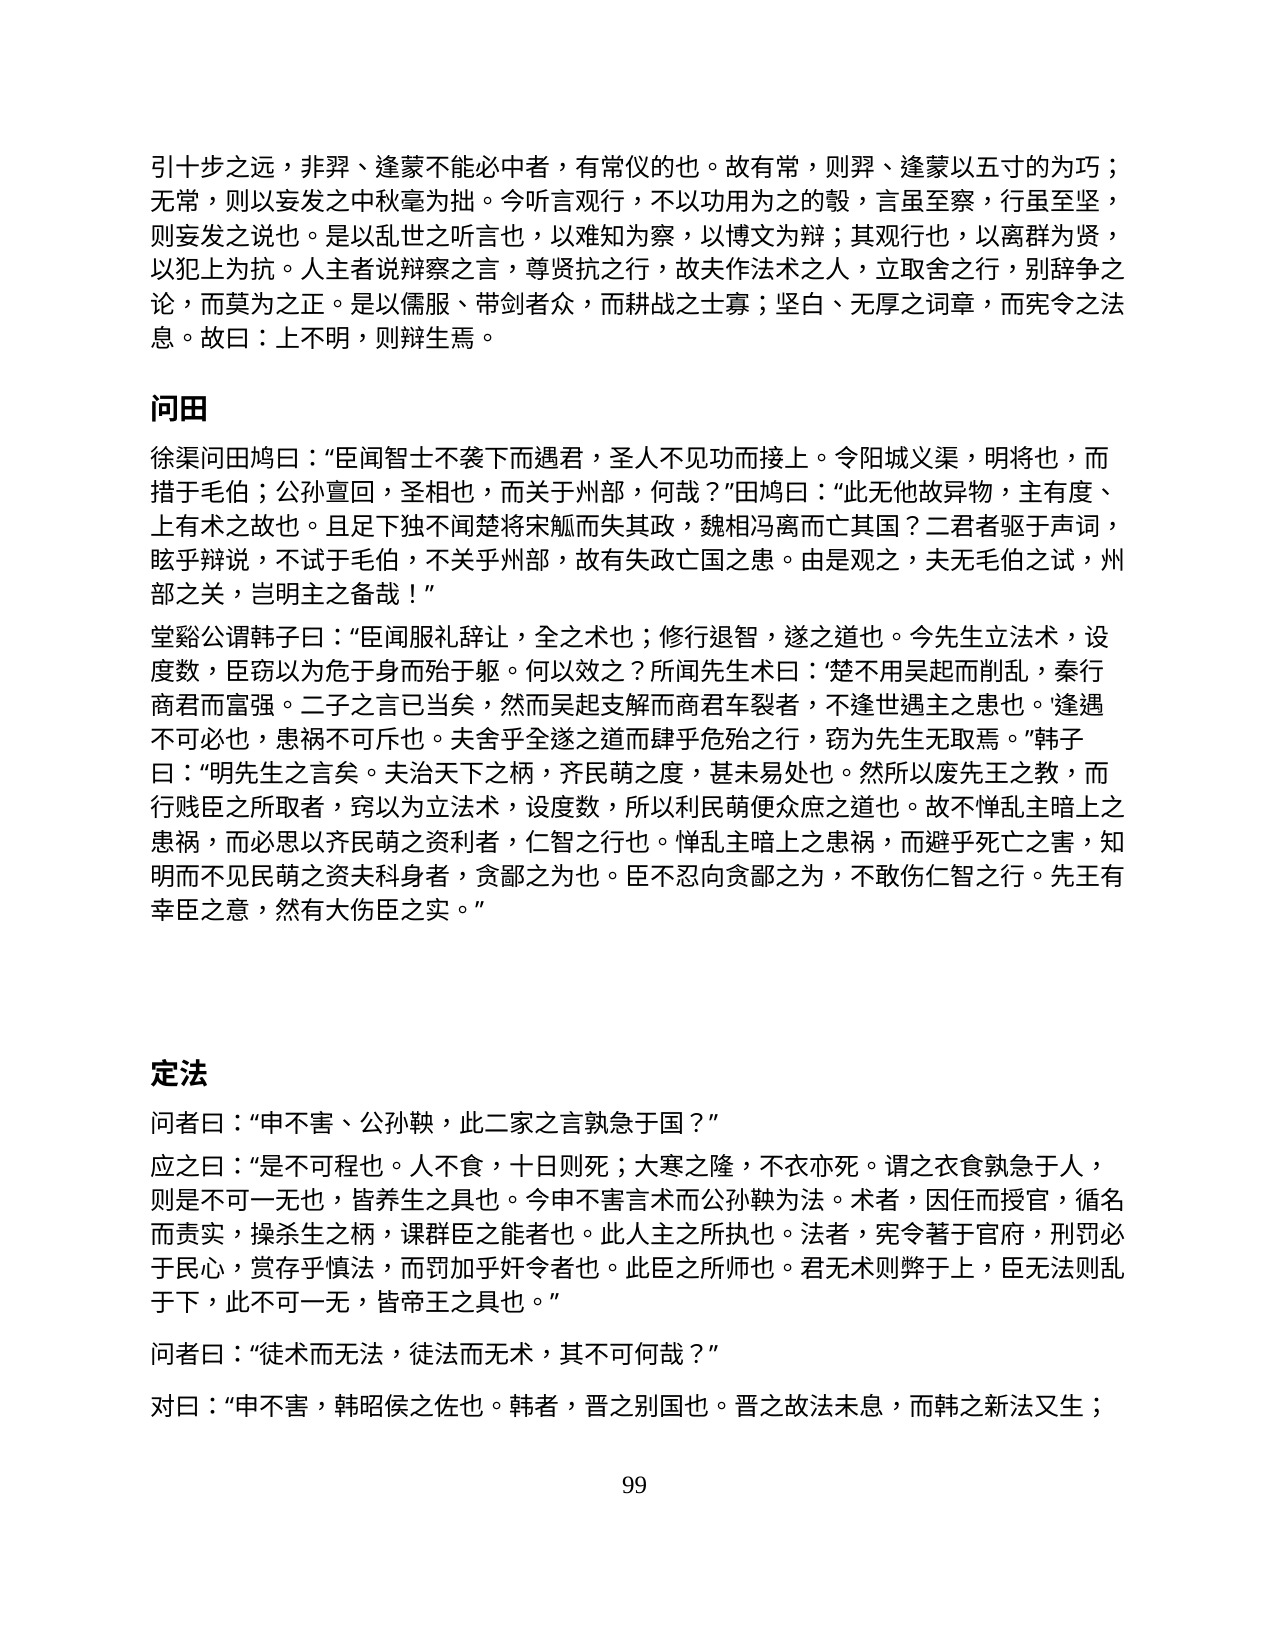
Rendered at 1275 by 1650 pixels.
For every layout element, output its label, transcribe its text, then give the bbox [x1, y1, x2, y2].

text 问者曰：“徒术而无法，徒法而无术，其不可何哉？” [150, 1337, 1125, 1371]
text 堂谿公谓韩子曰：“臣闻服礼辞让，全之术也；修行退智，遂之道也。今先生立法术，设度数，臣窃以为危于身而殆于躯。何以效之？所闻先生术曰：‘楚不用吴起而削乱，秦行商君而富强。二子之言已当矣，然而吴起支解而商君车裂者，不逢世遇主之患也。'逢遇不可必也，患祸不可斥也。夫舍乎全遂之道而肆乎危殆之行，窃为先生无取焉。”韩子曰：“明先生之言矣。夫治天下之柄，齐民萌之度，甚未易处也。然所以废先王之教，而行贱臣之所取者，窍以为立法术，设度数，所以利民萌便众庶之道也。故不惮乱主暗上之患祸，而必思以齐民萌之资利者，仁智之行也。惮乱主暗上之患祸，而避乎死亡之害，知明而不见民萌之资夫科身者，贪鄙之为也。臣不忍向贪鄙之为，不敢伤仁智之行。先王有幸臣之意，然有大伤臣之实。” [150, 620, 1125, 926]
text 问者曰：“申不害、公孙鞅，此二家之言孰急于国？” [150, 1106, 1125, 1140]
subtitle 定法 [150, 1054, 1125, 1093]
text 对曰：“申不害，韩昭侯之佐也。韩者，晋之别国也。晋之故法未息，而韩之新法又生； [150, 1389, 1125, 1423]
text 应之曰：“是不可程也。人不食，十日则死；大寒之隆，不衣亦死。谓之衣食孰急于人，则是不可一无也，皆养生之具也。今申不害言术而公孙鞅为法。术者，因任而授官，循名而责实，操杀生之柄，课群臣之能者也。此人主之所执也。法者，宪令著于官府，刑罚必于民心，赏存乎慎法，而罚加乎奸令者也。此臣之所师也。君无术则弊于上，臣无法则乱于下，此不可一无，皆帝王之具也。” [150, 1149, 1125, 1319]
text 徐渠问田鸠曰：“臣闻智士不袭下而遇君，圣人不见功而接上。令阳城义渠，明将也，而措于毛伯；公孙亶回，圣相也，而关于州部，何哉？”田鸠曰：“此无他故异物，主有度、上有术之故也。且足下独不闻楚将宋觚而失其政，魏相冯离而亡其国？二君者驱于声词，眩乎辩说，不试于毛伯，不关乎州部，故有失政亡国之患。由是观之，夫无毛伯之试，州部之关，岂明主之备哉！” [150, 441, 1125, 611]
text 引十步之远，非羿、逢蒙不能必中者，有常仪的也。故有常，则羿、逢蒙以五寸的为巧；无常，则以妄发之中秋毫为拙。今听言观行，不以功用为之的彀，言虽至察，行虽至坚，则妄发之说也。是以乱世之听言也，以难知为察，以博文为辩；其观行也，以离群为贤，以犯上为抗。人主者说辩察之言，尊贤抗之行，故夫作法术之人，立取舍之行，别辞争之论，而莫为之正。是以儒服、带剑者众，而耕战之士寡；坚白、无厚之词章，而宪令之法息。故曰：上不明，则辩生焉。 [150, 150, 1125, 354]
subtitle 问田 [150, 388, 1125, 428]
